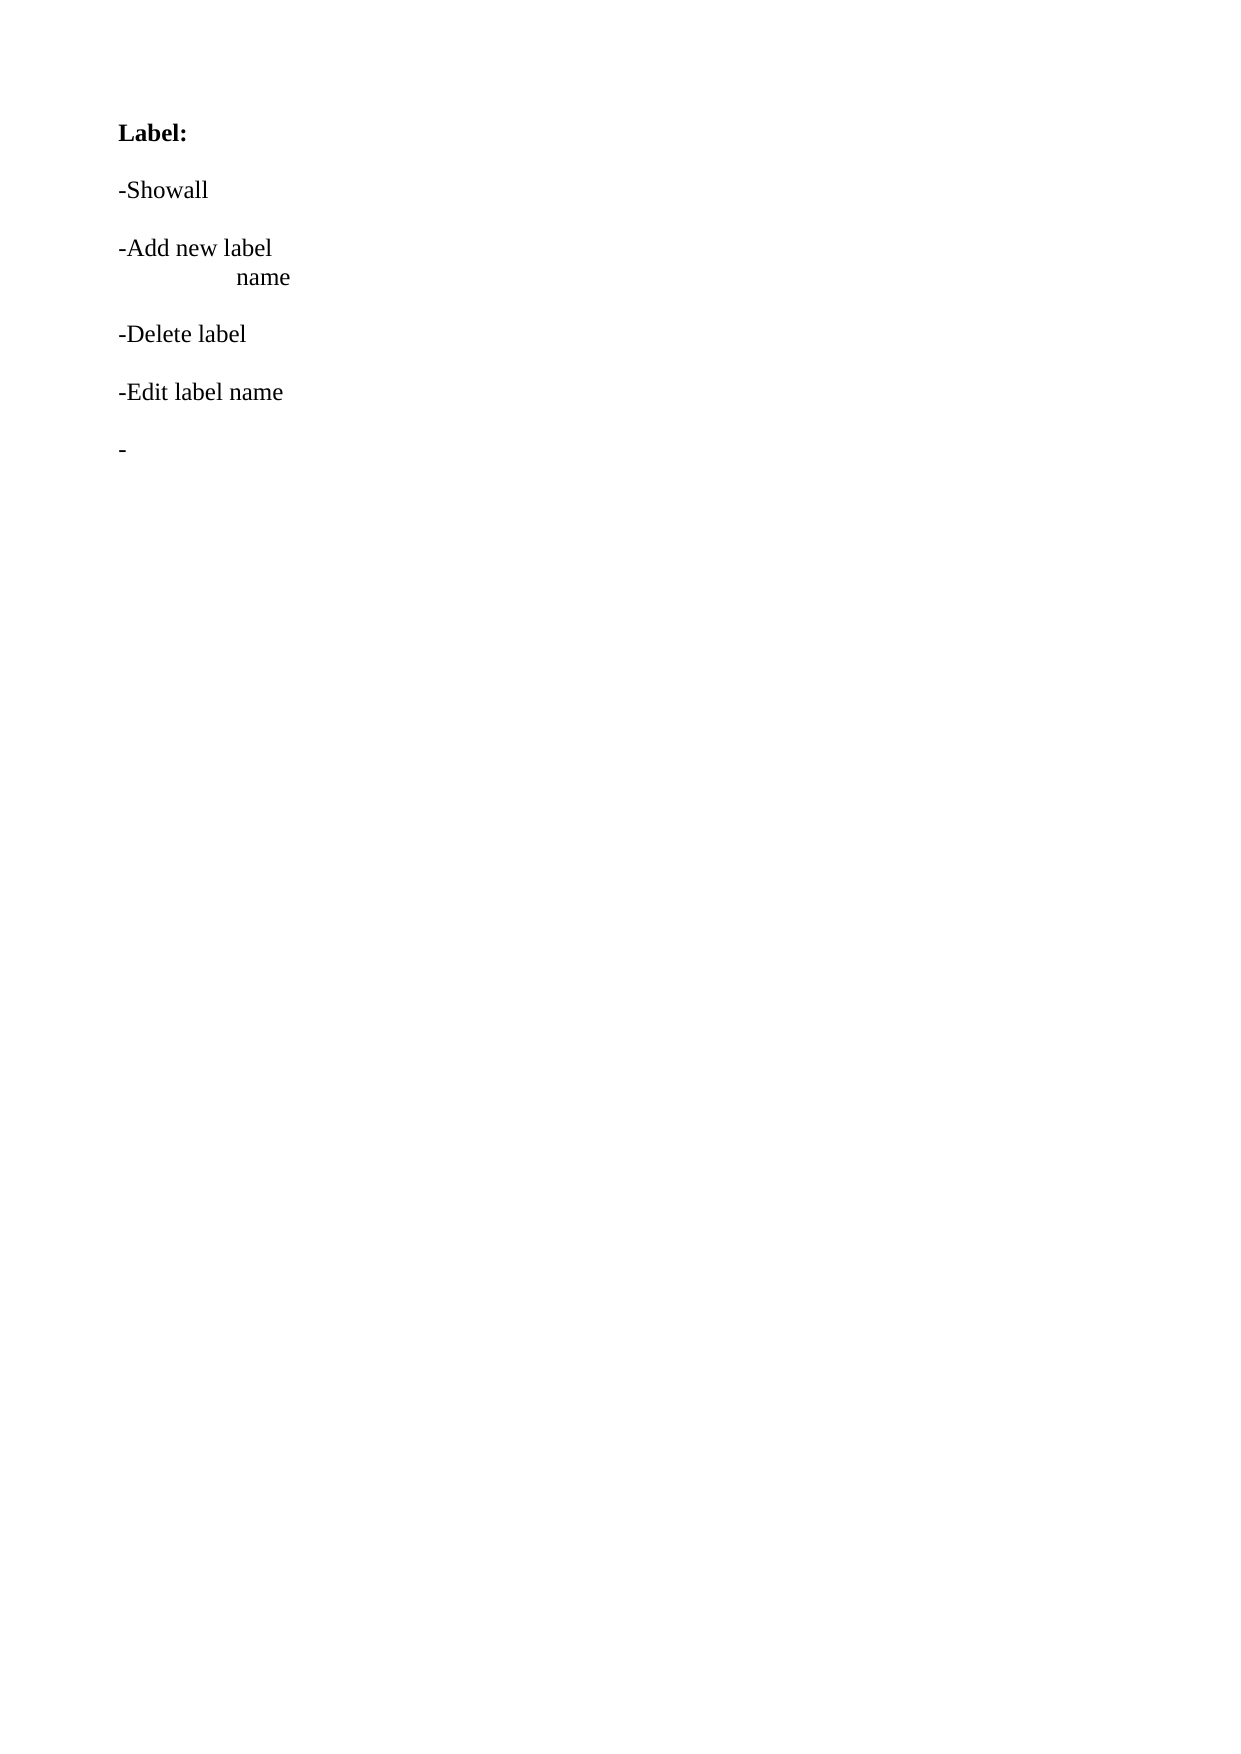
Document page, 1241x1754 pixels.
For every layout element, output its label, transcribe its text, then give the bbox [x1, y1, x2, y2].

text -Showall [118, 176, 1122, 204]
text -Add new label [118, 233, 1122, 262]
text - [118, 434, 1122, 463]
text -Delete label [118, 319, 1122, 348]
text -Edit label name [118, 377, 1122, 406]
text name [118, 262, 1122, 291]
text Label: [118, 118, 1122, 147]
